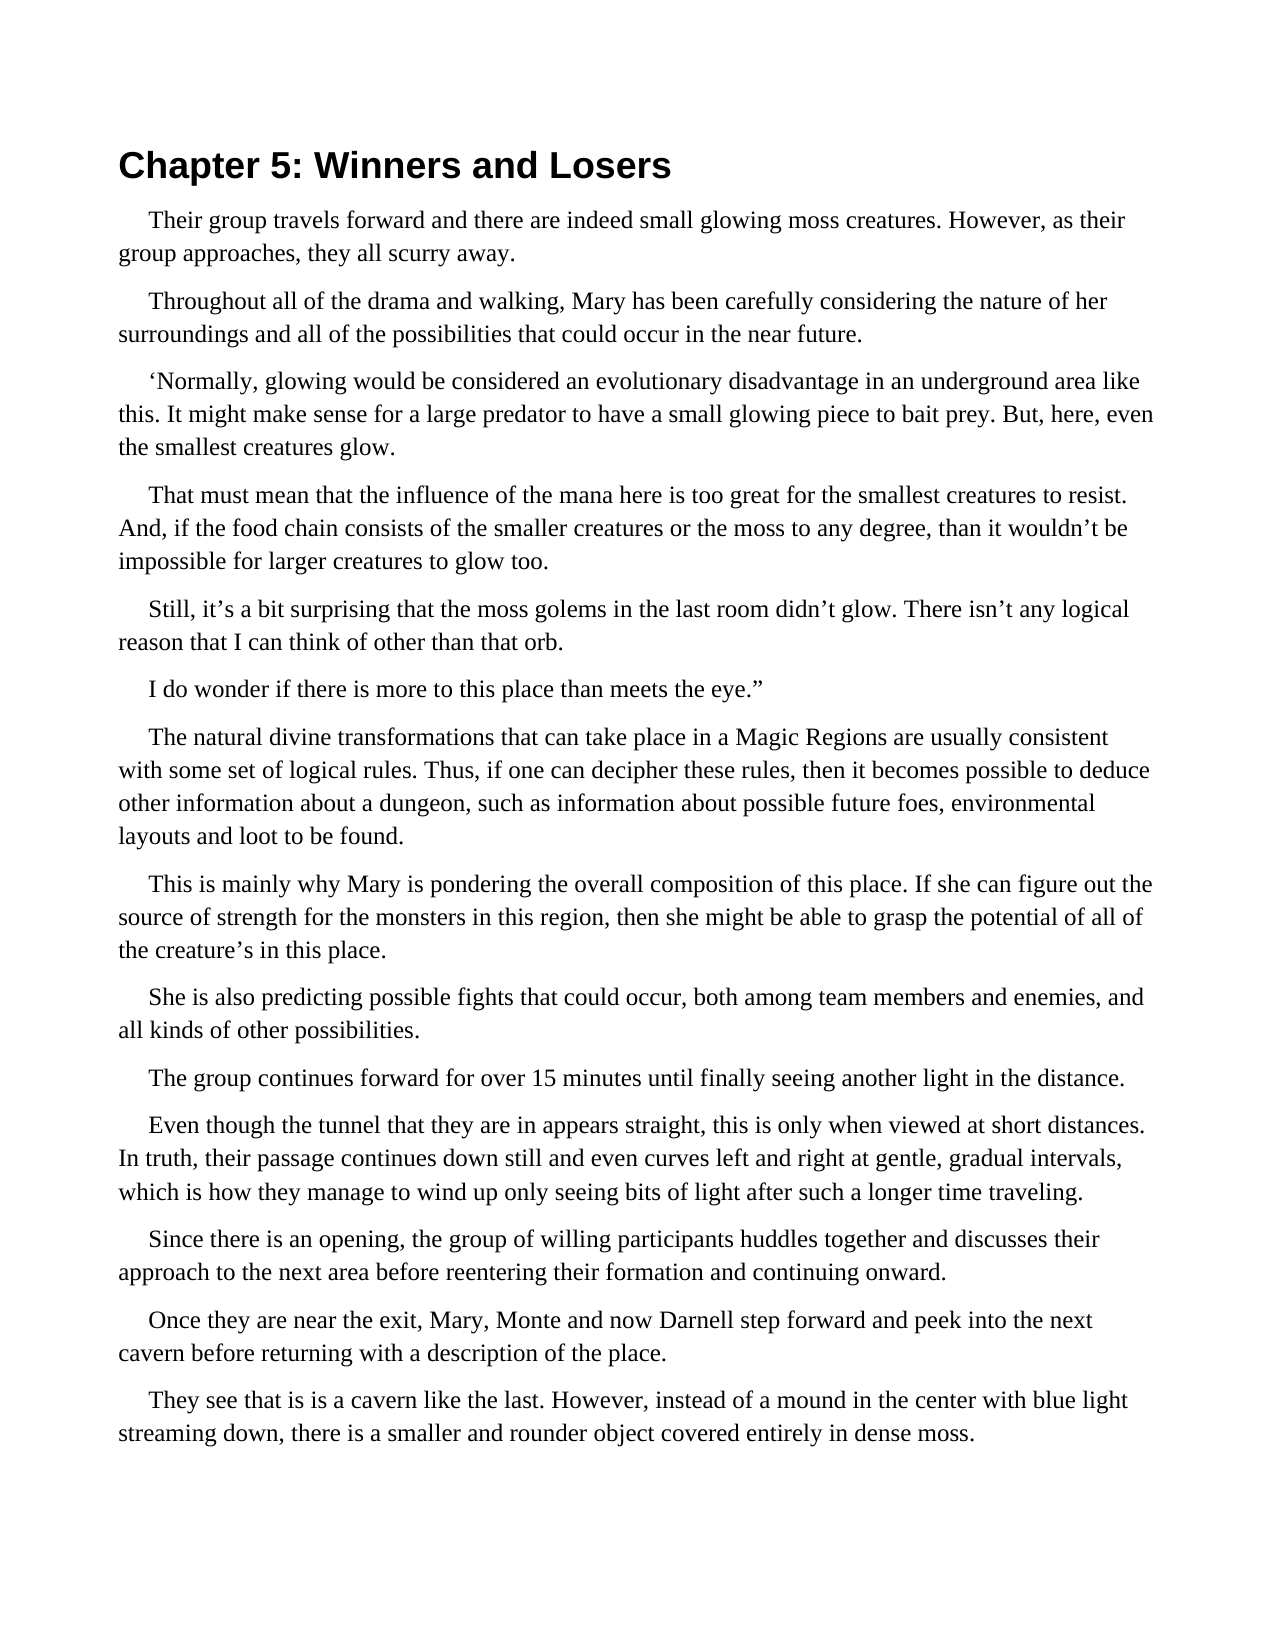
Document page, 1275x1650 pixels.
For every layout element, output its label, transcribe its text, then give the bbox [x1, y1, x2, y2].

text Throughout all of the drama and walking, Mary has been carefully considering the nature of her surroundings and all of the possibilities that could occur in the near future. [118, 286, 1157, 348]
text Still, it’s a bit surprising that the moss golems in the last room didn’t glow. There isn’t any logical reason that I can think of other than that orb. [118, 594, 1157, 656]
text Even though the tunnel that they are in appears straight, this is only when viewed at short distances. In truth, their passage continues down still and even curves left and right at gentle, gradual intervals, which is how they manage to wind up only seeing bits of light after such a longer time traveling. [118, 1111, 1157, 1205]
text She is also predicting possible fights that could occur, both among team members and enemies, and all kinds of other possibilities. [118, 982, 1157, 1044]
text They see that is is a cavern like the last. However, instead of a mound in the center with blue light streaming down, there is a smaller and rounder object covered entirely in dense moss. [118, 1385, 1157, 1447]
text ‘Normally, glowing would be considered an evolutionary disadvantage in an underground area like this. It might make sense for a large predator to have a small glowing piece to bait prey. But, here, even the smallest creatures glow. [118, 366, 1157, 461]
text That must mean that the influence of the mana here is too great for the smallest creatures to resist. And, if the food chain consists of the smaller creatures or the moss to any degree, than it wouldn’t be impossible for larger creatures to glow too. [118, 480, 1157, 575]
text Their group travels forward and there are indeed small glowing moss creatures. However, as their group approaches, they all scurry away. [118, 205, 1157, 267]
text This is mainly why Mary is pondering the overall composition of this place. If she can figure out the source of strength for the monsters in this region, then she might be able to grasp the potential of all of the creature’s in this place. [118, 869, 1157, 963]
text Since there is an opening, the group of willing participants huddles together and discusses their approach to the next area before reentering their formation and continuing onward. [118, 1224, 1157, 1286]
text The natural divine transformations that can take place in a Magic Regions are usually consistent with some set of logical rules. Thus, if one can decipher these rules, then it becomes possible to deduce other information about a dungeon, such as information about possible future foes, environmental layouts and loot to be found. [118, 722, 1157, 850]
text I do wonder if there is more to this place than meets the eye.” [118, 674, 1157, 703]
subtitle Chapter 5: Winners and Losers [118, 143, 1157, 186]
text The group continues forward for over 15 minutes until finally seeing another light in the distance. [118, 1063, 1157, 1092]
text Once they are near the exit, Mary, Monte and now Darnell step forward and peek into the next cavern before returning with a description of the place. [118, 1305, 1157, 1367]
